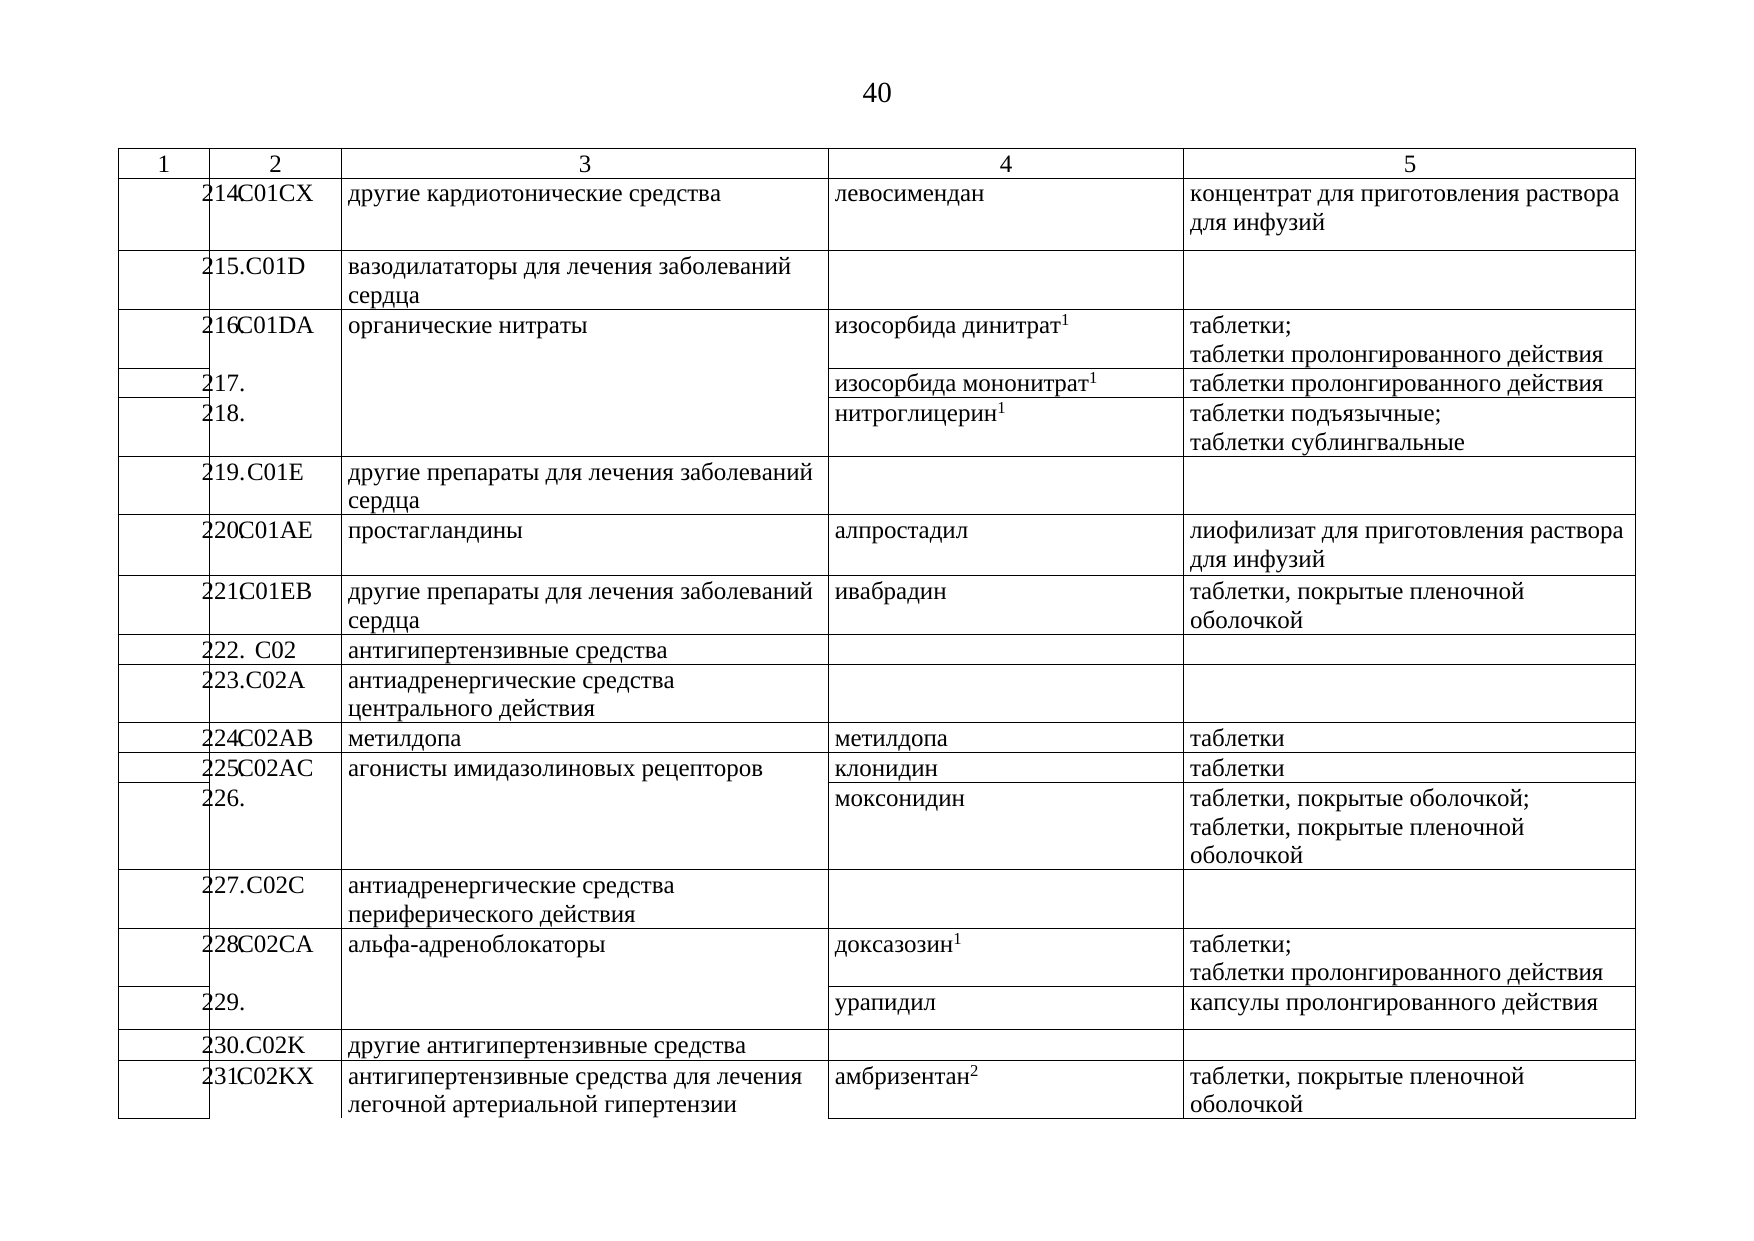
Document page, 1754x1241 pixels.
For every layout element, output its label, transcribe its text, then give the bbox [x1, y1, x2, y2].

table_cell [119, 929, 209, 986]
table_cell таблетки; таблетки пролонгированного действия [1184, 929, 1635, 986]
table_cell антиадренергические средства периферического действия [342, 870, 828, 928]
table_header 1 [119, 149, 209, 177]
table_cell [119, 723, 209, 752]
table_cell [119, 783, 209, 869]
table_cell лиофилизат для приготовления раствора для инфузий [1184, 515, 1635, 575]
table_cell левосимендан [829, 179, 1183, 250]
table_cell [1184, 635, 1635, 664]
table_cell таблетки пролонгированного действия [1184, 369, 1635, 397]
table_cell C02AB [210, 723, 341, 752]
table_cell [119, 515, 209, 575]
table_header 3 [342, 149, 828, 177]
table_cell антигипертензивные средства для лечения легочной артериальной гипертензии [342, 1061, 828, 1118]
table_cell [119, 576, 209, 634]
table_cell С01АЕ [210, 515, 341, 575]
table_header 4 [829, 149, 1183, 177]
table_cell [829, 870, 1183, 928]
table_cell простагландины [342, 515, 828, 575]
table_cell капсулы пролонгированного действия [1184, 987, 1635, 1029]
table_cell клонидин [829, 753, 1183, 782]
table_cell [119, 753, 209, 782]
table_cell таблетки, покрытые оболочкой; таблетки, покрытые пленочной оболочкой [1184, 783, 1635, 869]
table_cell изосорбида мононитрат1 [829, 369, 1183, 397]
table_cell таблетки; таблетки пролонгированного действия [1184, 310, 1635, 367]
table_cell [119, 179, 209, 250]
table_cell [1184, 870, 1635, 928]
table_cell нитроглицерин1 [829, 398, 1183, 456]
table_cell моксонидин [829, 783, 1183, 869]
table_cell [119, 310, 209, 367]
table_cell другие кардиотонические средства [342, 179, 828, 250]
table_cell C02KX [210, 1061, 341, 1118]
table_cell [119, 457, 209, 514]
table_cell C01D [210, 251, 341, 309]
table_cell C01E [210, 457, 341, 514]
table_cell таблетки [1184, 753, 1635, 782]
table_cell [829, 635, 1183, 664]
table_cell [1184, 665, 1635, 722]
table_header 5 [1184, 149, 1635, 177]
table_cell вазодилататоры для лечения заболеваний сердца [342, 251, 828, 309]
table_cell [119, 665, 209, 722]
table_cell [119, 870, 209, 928]
table_cell [829, 457, 1183, 514]
table_cell другие препараты для лечения заболеваний сердца [342, 457, 828, 514]
table_cell [119, 1061, 209, 1118]
table_cell агонисты имидазолиновых рецепторов [342, 753, 828, 869]
table_cell [119, 1030, 209, 1060]
table_cell C01EB [210, 576, 341, 634]
table_cell [829, 1030, 1183, 1060]
table_cell C01CХ [210, 179, 341, 250]
table_cell таблетки подъязычные; таблетки сублингвальные [1184, 398, 1635, 456]
table_header 2 [210, 149, 341, 177]
table_cell [1184, 1030, 1635, 1060]
table_cell C02 [210, 635, 341, 664]
table_cell антиадренергические средства центрального действия [342, 665, 828, 722]
table_cell [1184, 251, 1635, 309]
table_cell C02A [210, 665, 341, 722]
table_cell альфа-адреноблокаторы [342, 929, 828, 1029]
table_cell таблетки, покрытые пленочной оболочкой [1184, 1061, 1635, 1118]
table_cell амбризентан2 [829, 1061, 1183, 1118]
table_cell алпростадил [829, 515, 1183, 575]
table_cell урапидил [829, 987, 1183, 1029]
table_cell таблетки, покрытые пленочной оболочкой [1184, 576, 1635, 634]
table_cell доксазозин1 [829, 929, 1183, 986]
table_cell [119, 635, 209, 664]
table_cell ивабрадин [829, 576, 1183, 634]
table_cell C02C [210, 870, 341, 928]
table_cell C02CA [210, 929, 341, 1029]
table_cell C01DA [210, 310, 341, 456]
table_cell антигипертензивные средства [342, 635, 828, 664]
table_cell [119, 398, 209, 456]
table_cell [119, 369, 209, 397]
table_cell таблетки [1184, 723, 1635, 752]
table_cell [119, 987, 209, 1029]
table_cell [1184, 457, 1635, 514]
table_cell метилдопа [342, 723, 828, 752]
table_cell другие антигипертензивные средства [342, 1030, 828, 1060]
table_cell изосорбида динитрат1 [829, 310, 1183, 367]
table_cell C02AC [210, 753, 341, 869]
table_cell [829, 251, 1183, 309]
table_cell [119, 251, 209, 309]
table_cell C02K [210, 1030, 341, 1060]
table_cell концентрат для приготовления раствора для инфузий [1184, 179, 1635, 250]
table_cell органические нитраты [342, 310, 828, 456]
table_cell [829, 665, 1183, 722]
table_cell другие препараты для лечения заболеваний сердца [342, 576, 828, 634]
table_cell метилдопа [829, 723, 1183, 752]
